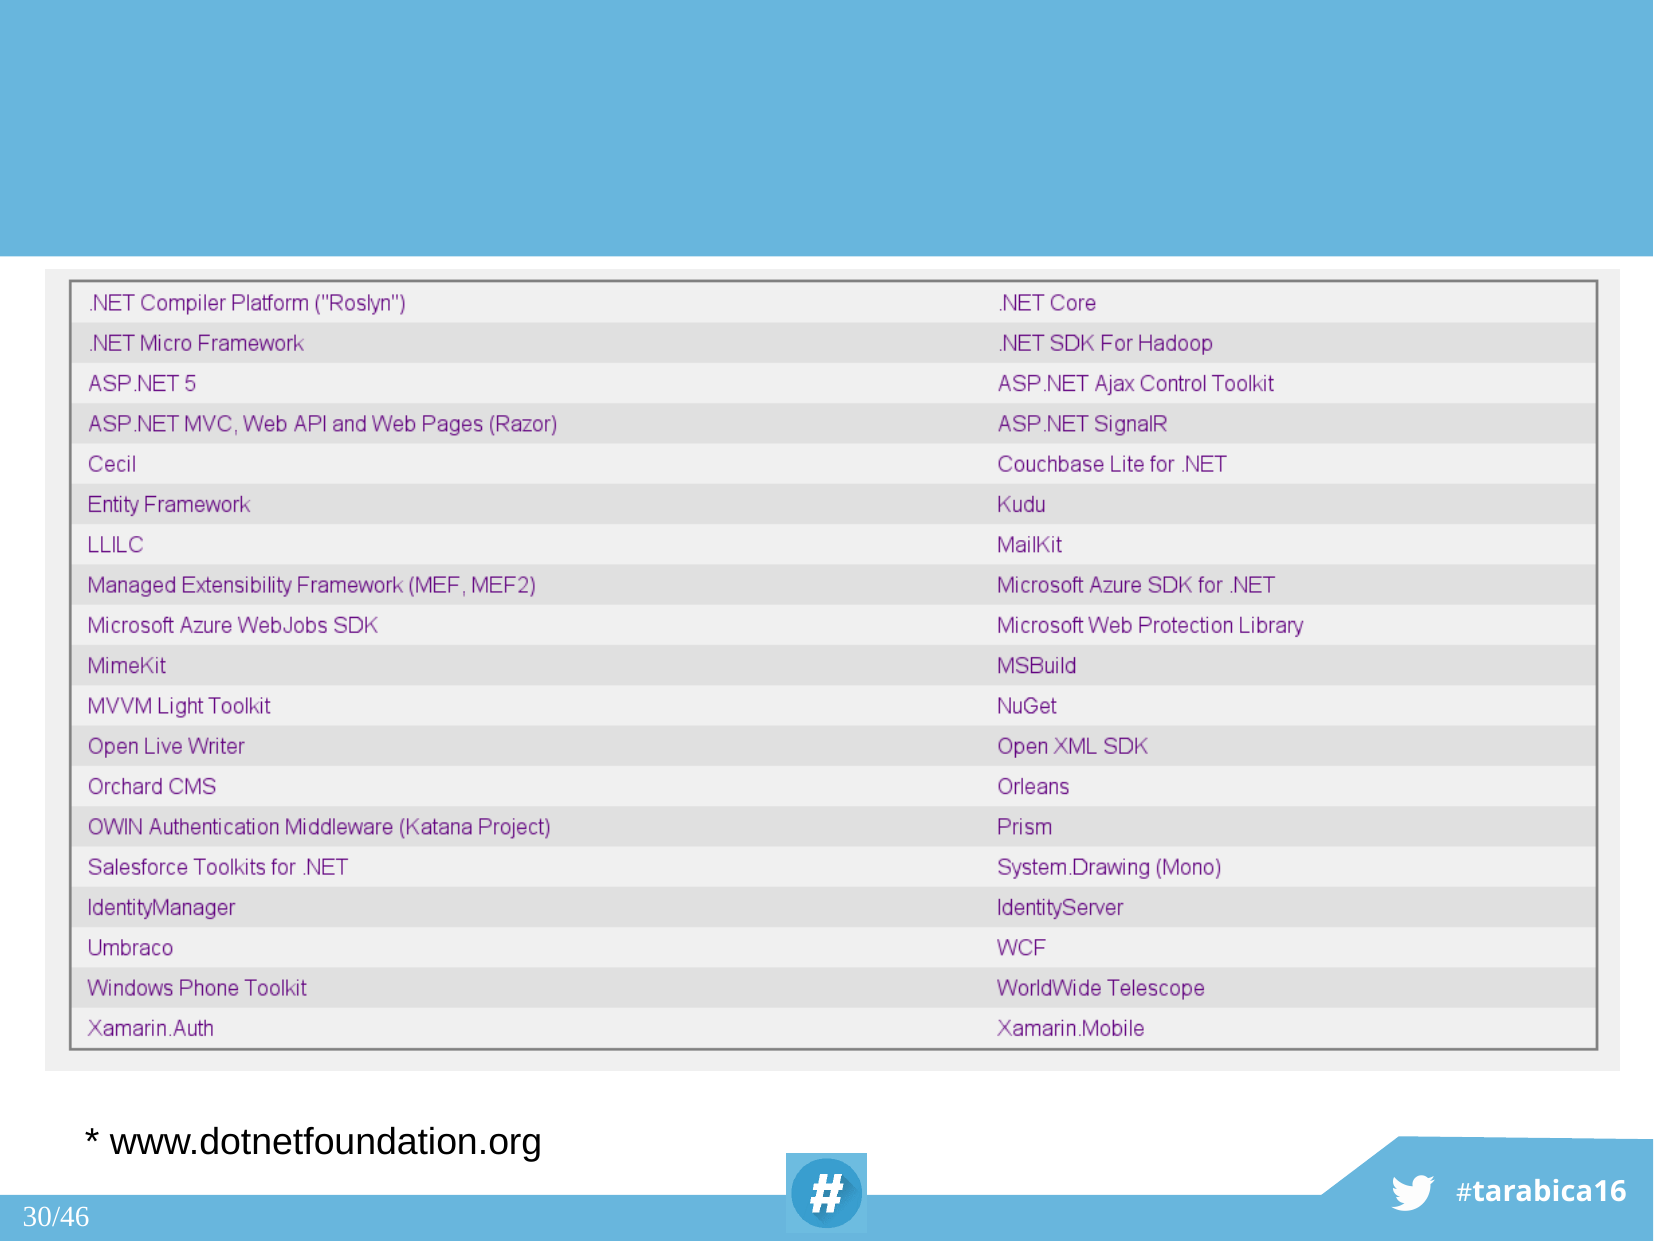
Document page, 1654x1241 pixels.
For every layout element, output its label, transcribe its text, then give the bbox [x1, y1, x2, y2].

picture [1378, 1158, 1448, 1228]
picture [786, 1153, 867, 1233]
picture [45, 269, 1620, 1071]
text_box * www.dotnetfoundation.org [70, 1113, 558, 1171]
